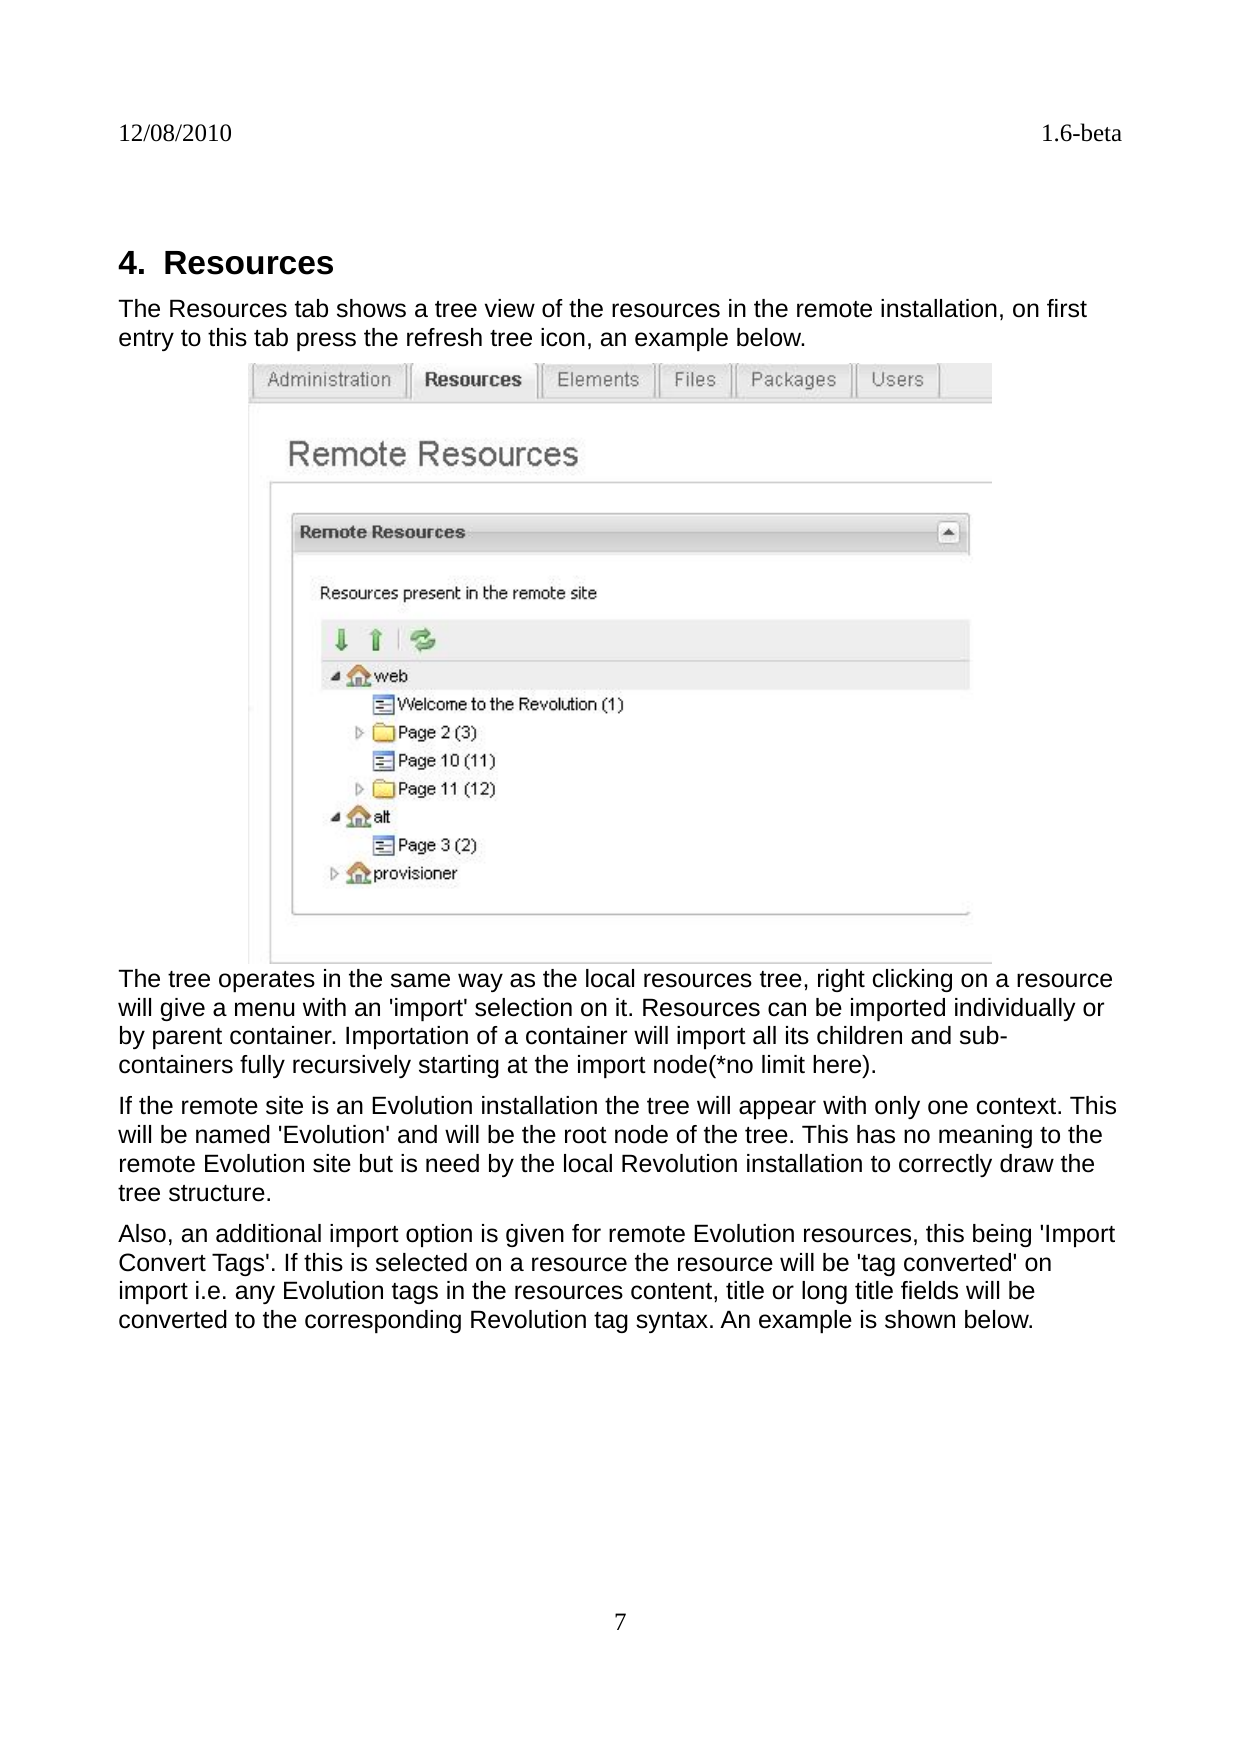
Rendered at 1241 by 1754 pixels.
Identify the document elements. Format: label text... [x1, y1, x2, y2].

text Also, an additional import option is given for remote Evolution resources, this being 'Import Convert Tags'. If this is selected on a resource the resource will be 'tag converted' on import i.e. any Evolution tags in the resources content, title or long title fields will be converted to the corresponding Revolution tag syntax. An example is shown below. [118, 1219, 1122, 1334]
text The Resources tab shows a tree view of the resources in the remote installation, on first entry to this tab press the refresh tree icon, an example below. [118, 294, 1122, 351]
text The tree operates in the same way as the local resources tree, right clicking on a resource will give a menu with an 'import' selection on it. Resources can be imported individually or by parent container. Importation of a container will import all its children and sub-containers fully recursively starting at the import node(*no limit here). [118, 956, 1122, 1079]
subtitle Resources [118, 243, 1122, 281]
picture [248, 363, 992, 964]
text If the remote site is an Evolution installation the tree will appear with only one context. This will be named 'Evolution' and will be the root node of the tree. This has no meaning to the remote Evolution site but is need by the local Revolution installation to correctly draw the tree structure. [118, 1091, 1122, 1206]
